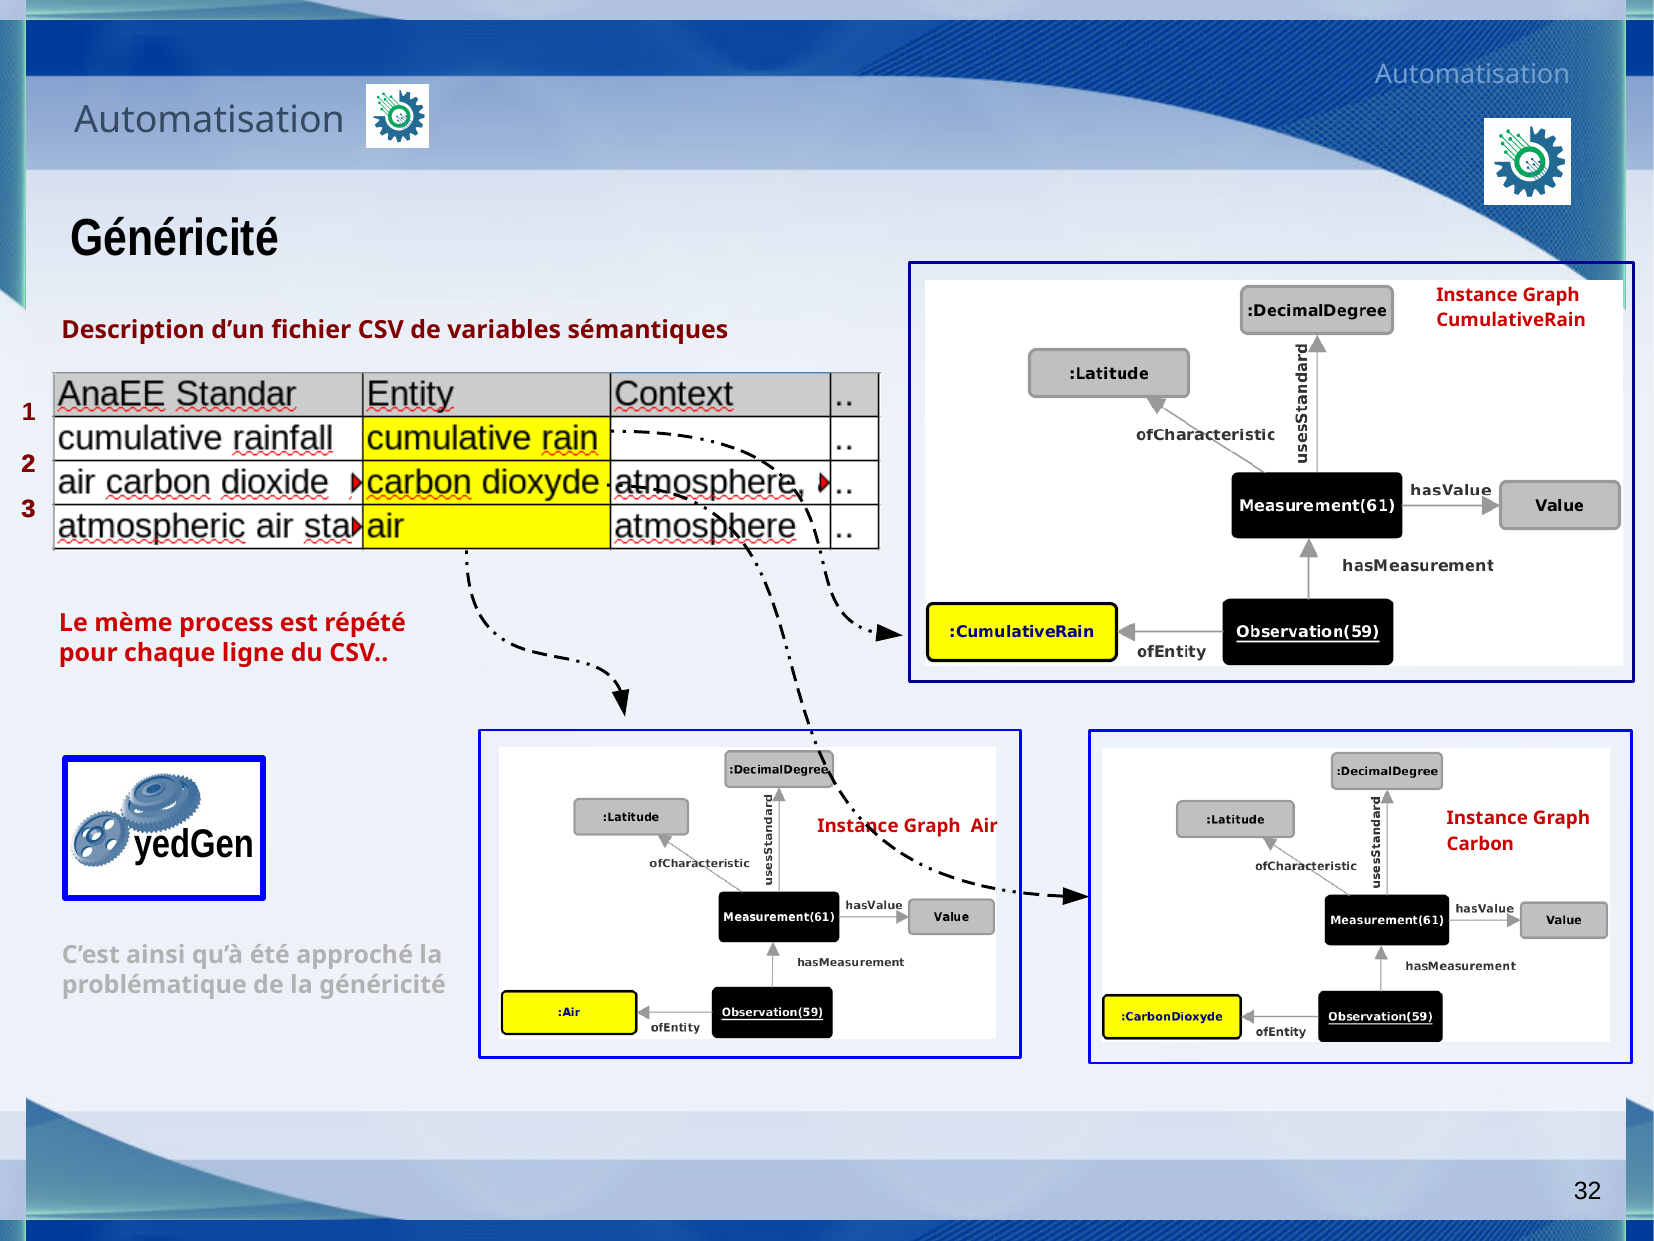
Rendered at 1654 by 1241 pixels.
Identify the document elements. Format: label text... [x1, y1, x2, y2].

text_box C’est ainsi qu’à été approché la problématique de la généricité [47, 930, 478, 1048]
text_box 1 [7, 387, 53, 436]
text_box Instance Graph CumulativeRain [1421, 273, 1642, 441]
text_box Instance Graph Carbon [1431, 797, 1644, 935]
text_box 3 [6, 485, 52, 533]
text_box Instance Graph Air [802, 804, 1014, 901]
text_box 2 [6, 440, 52, 485]
picture [0, 0, 1654, 1241]
text_box Généricité [58, 206, 644, 291]
title Automatisation [41, 89, 378, 148]
text_box Description d’un fichier CSV de variables sémantiques [46, 306, 863, 366]
text_box Automatisation [1360, 47, 1607, 95]
text_box Le mème process est répété pour chaque ligne du CSV.. [44, 599, 451, 694]
text_box yedGen [133, 820, 261, 876]
text_box 32 [1559, 1169, 1625, 1212]
text_box [65, 758, 264, 898]
